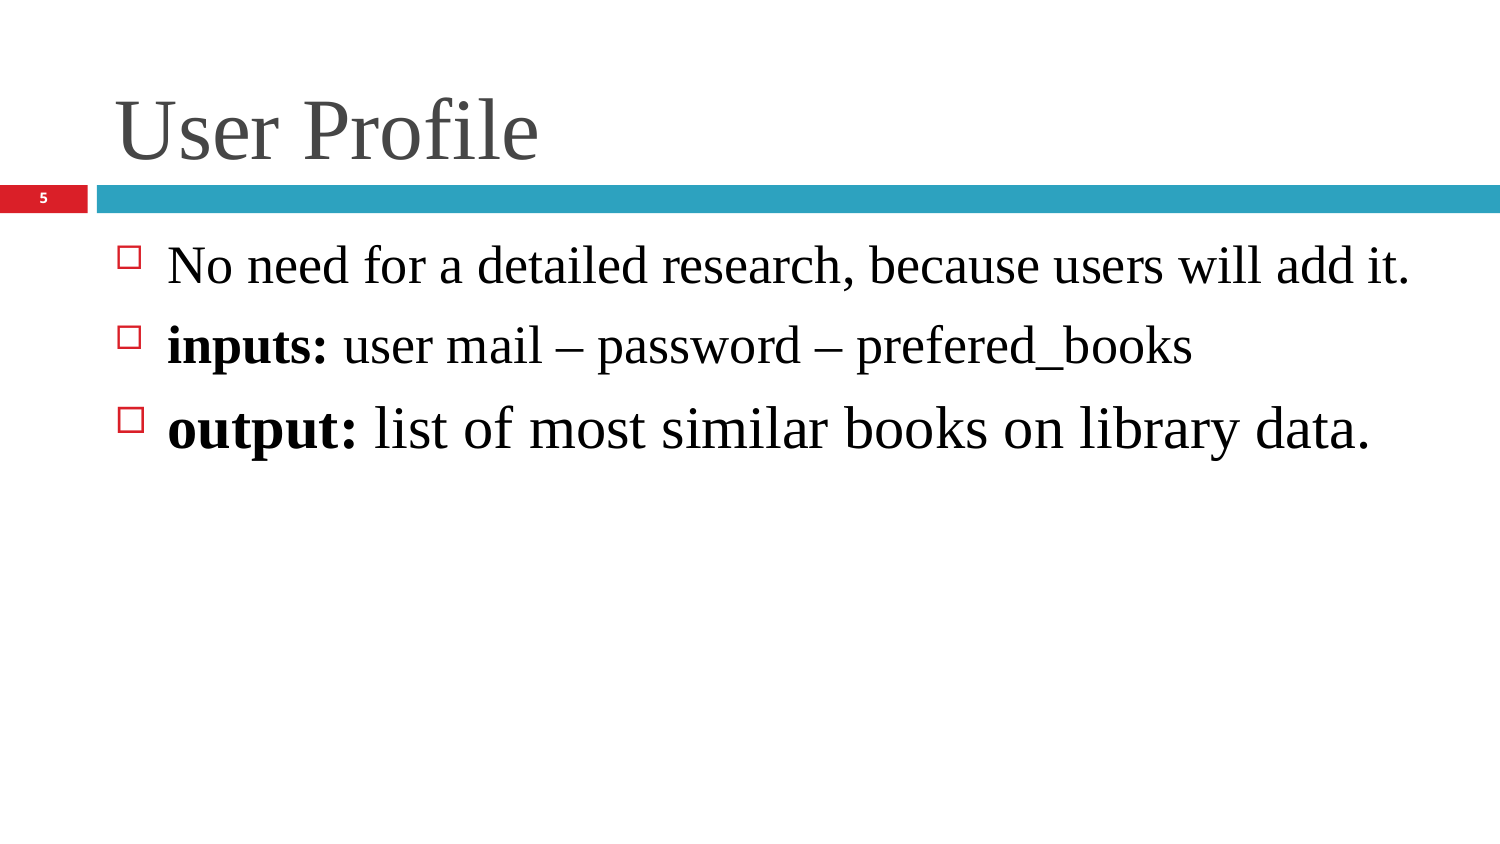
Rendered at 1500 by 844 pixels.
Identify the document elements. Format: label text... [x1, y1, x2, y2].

text_box [0, 184, 88, 215]
title User Profile [99, 19, 1438, 185]
list No need for a detailed research, because users will add it. inputs: user mail – password – prefered_books output: list of most similar books on library data. [99, 221, 1438, 760]
